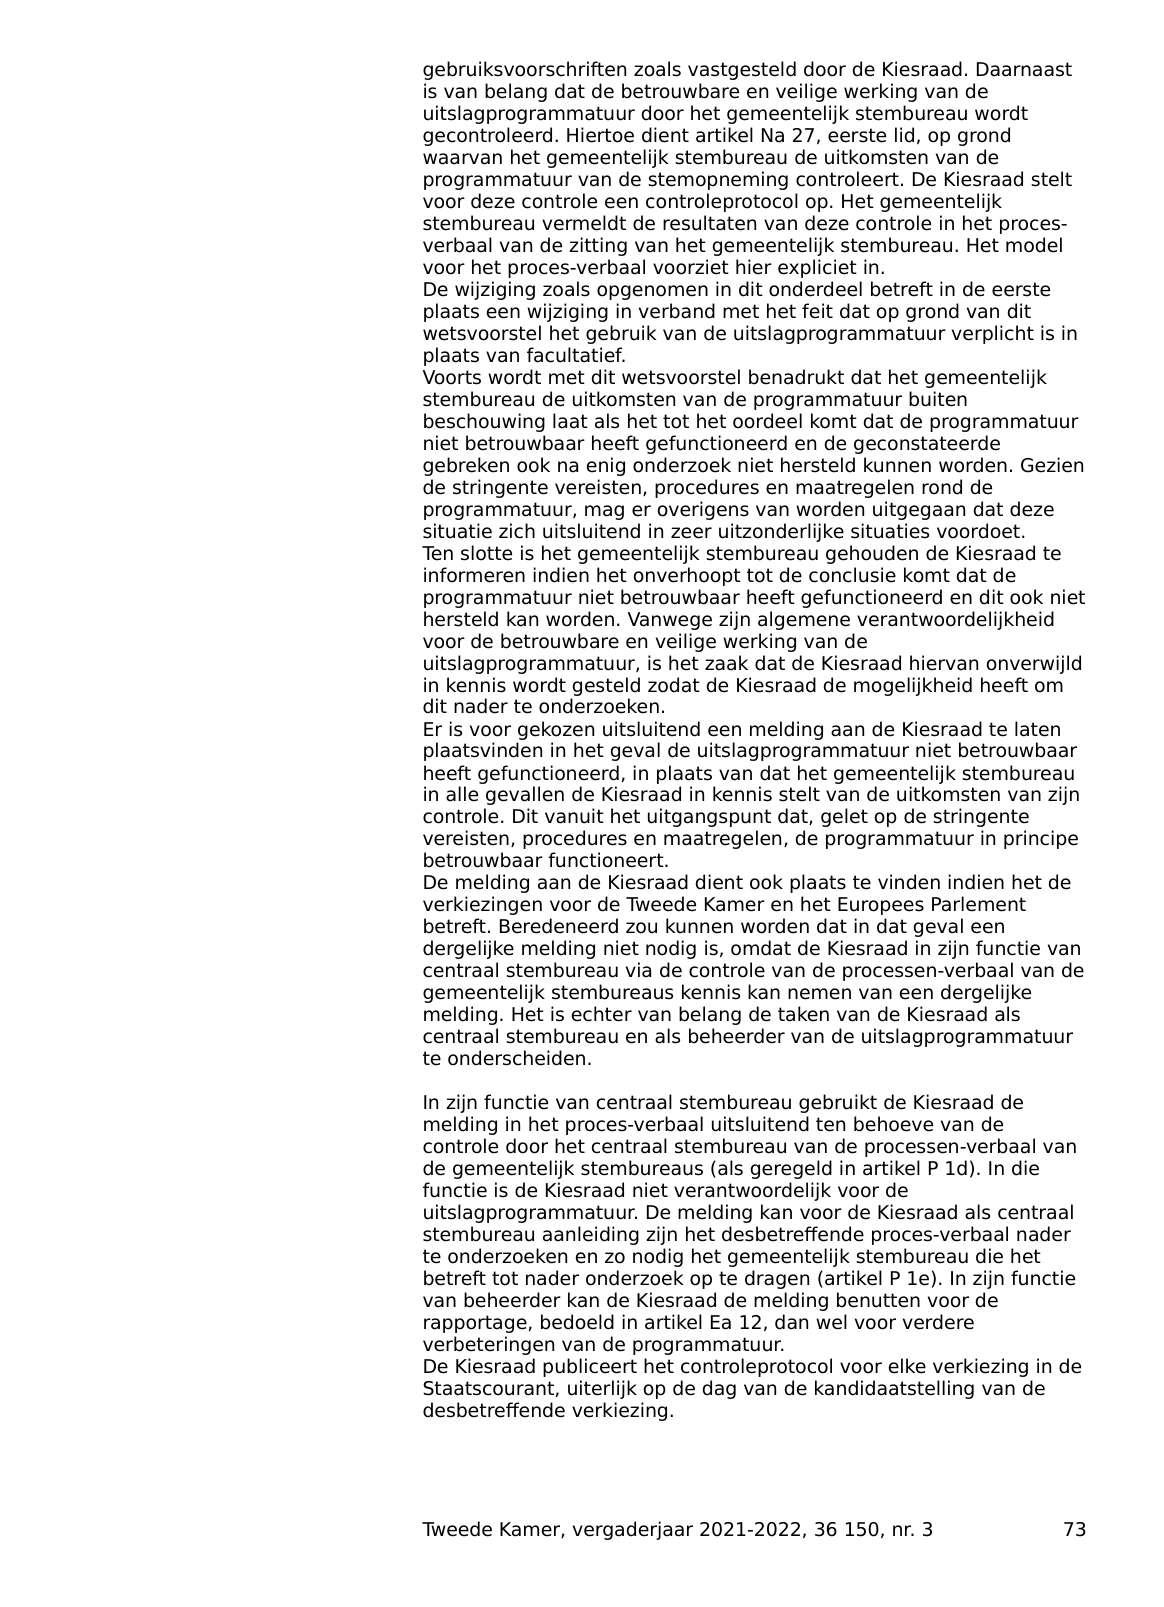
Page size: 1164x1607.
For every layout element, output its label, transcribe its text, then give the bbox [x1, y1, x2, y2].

text gebruiksvoorschriften zoals vastgesteld door de Kiesraad. Daarnaast is van belang dat de betrouwbare en veilige werking van de uitslagprogrammatuur door het gemeentelijk stembureau wordt gecontroleerd. Hiertoe dient artikel Na 27, eerste lid, op grond waarvan het gemeentelijk stembureau de uitkomsten van de programmatuur van de stemopneming controleert. De Kiesraad stelt voor deze controle een controleprotocol op. Het gemeentelijk stembureau vermeldt de resultaten van deze controle in het proces-verbaal van de zitting van het gemeentelijk stembureau. Het model voor het proces-verbaal voorziet hier expliciet in. [422, 59, 1087, 279]
text In zijn functie van centraal stembureau gebruikt de Kiesraad de melding in het proces-verbaal uitsluitend ten behoeve van de controle door het centraal stembureau van de processen-verbaal van de gemeentelijk stembureaus (als geregeld in artikel P 1d). In die functie is de Kiesraad niet verantwoordelijk voor de uitslagprogrammatuur. De melding kan voor de Kiesraad als centraal stembureau aanleiding zijn het desbetreffende proces-verbaal nader te onderzoeken en zo nodig het gemeentelijk stembureau die het betreft tot nader onderzoek op te dragen (artikel P 1e). In zijn functie van beheerder kan de Kiesraad de melding benutten voor de rapportage, bedoeld in artikel Ea 12, dan wel voor verdere verbeteringen van de programmatuur. [422, 1092, 1087, 1356]
text Er is voor gekozen uitsluitend een melding aan de Kiesraad te laten plaatsvinden in het geval de uitslagprogrammatuur niet betrouwbaar heeft gefunctioneerd, in plaats van dat het gemeentelijk stembureau in alle gevallen de Kiesraad in kennis stelt van de uitkomsten van zijn controle. Dit vanuit het uitgangspunt dat, gelet op de stringente vereisten, procedures en maatregelen, de programmatuur in principe betrouwbaar functioneert. [422, 718, 1087, 872]
text Ten slotte is het gemeentelijk stembureau gehouden de Kiesraad te informeren indien het onverhoopt tot de conclusie komt dat de programmatuur niet betrouwbaar heeft gefunctioneerd en dit ook niet hersteld kan worden. Vanwege zijn algemene verantwoordelijkheid voor de betrouwbare en veilige werking van de uitslagprogrammatuur, is het zaak dat de Kiesraad hiervan onverwijld in kennis wordt gesteld zodat de Kiesraad de mogelijkheid heeft om dit nader te onderzoeken. [422, 543, 1087, 718]
text De melding aan de Kiesraad dient ook plaats te vinden indien het de verkiezingen voor de Tweede Kamer en het Europees Parlement betreft. Beredeneerd zou kunnen worden dat in dat geval een dergelijke melding niet nodig is, omdat de Kiesraad in zijn functie van centraal stembureau via de controle van de processen-verbaal van de gemeentelijk stembureaus kennis kan nemen van een dergelijke melding. Het is echter van belang de taken van de Kiesraad als centraal stembureau en als beheerder van de uitslagprogrammatuur te onderscheiden. [422, 872, 1087, 1070]
text De Kiesraad publiceert het controleprotocol voor elke verkiezing in de Staatscourant, uiterlijk op de dag van de kandidaatstelling van de desbetreffende verkiezing. [422, 1356, 1087, 1422]
text De wijziging zoals opgenomen in dit onderdeel betreft in de eerste plaats een wijziging in verband met het feit dat op grond van dit wetsvoorstel het gebruik van de uitslagprogrammatuur verplicht is in plaats van facultatief. [422, 279, 1087, 367]
text Voorts wordt met dit wetsvoorstel benadrukt dat het gemeentelijk stembureau de uitkomsten van de programmatuur buiten beschouwing laat als het tot het oordeel komt dat de programmatuur niet betrouwbaar heeft gefunctioneerd en de geconstateerde gebreken ook na enig onderzoek niet hersteld kunnen worden. Gezien de stringente vereisten, procedures en maatregelen rond de programmatuur, mag er overigens van worden uitgegaan dat deze situatie zich uitsluitend in zeer uitzonderlijke situaties voordoet. [422, 367, 1087, 543]
